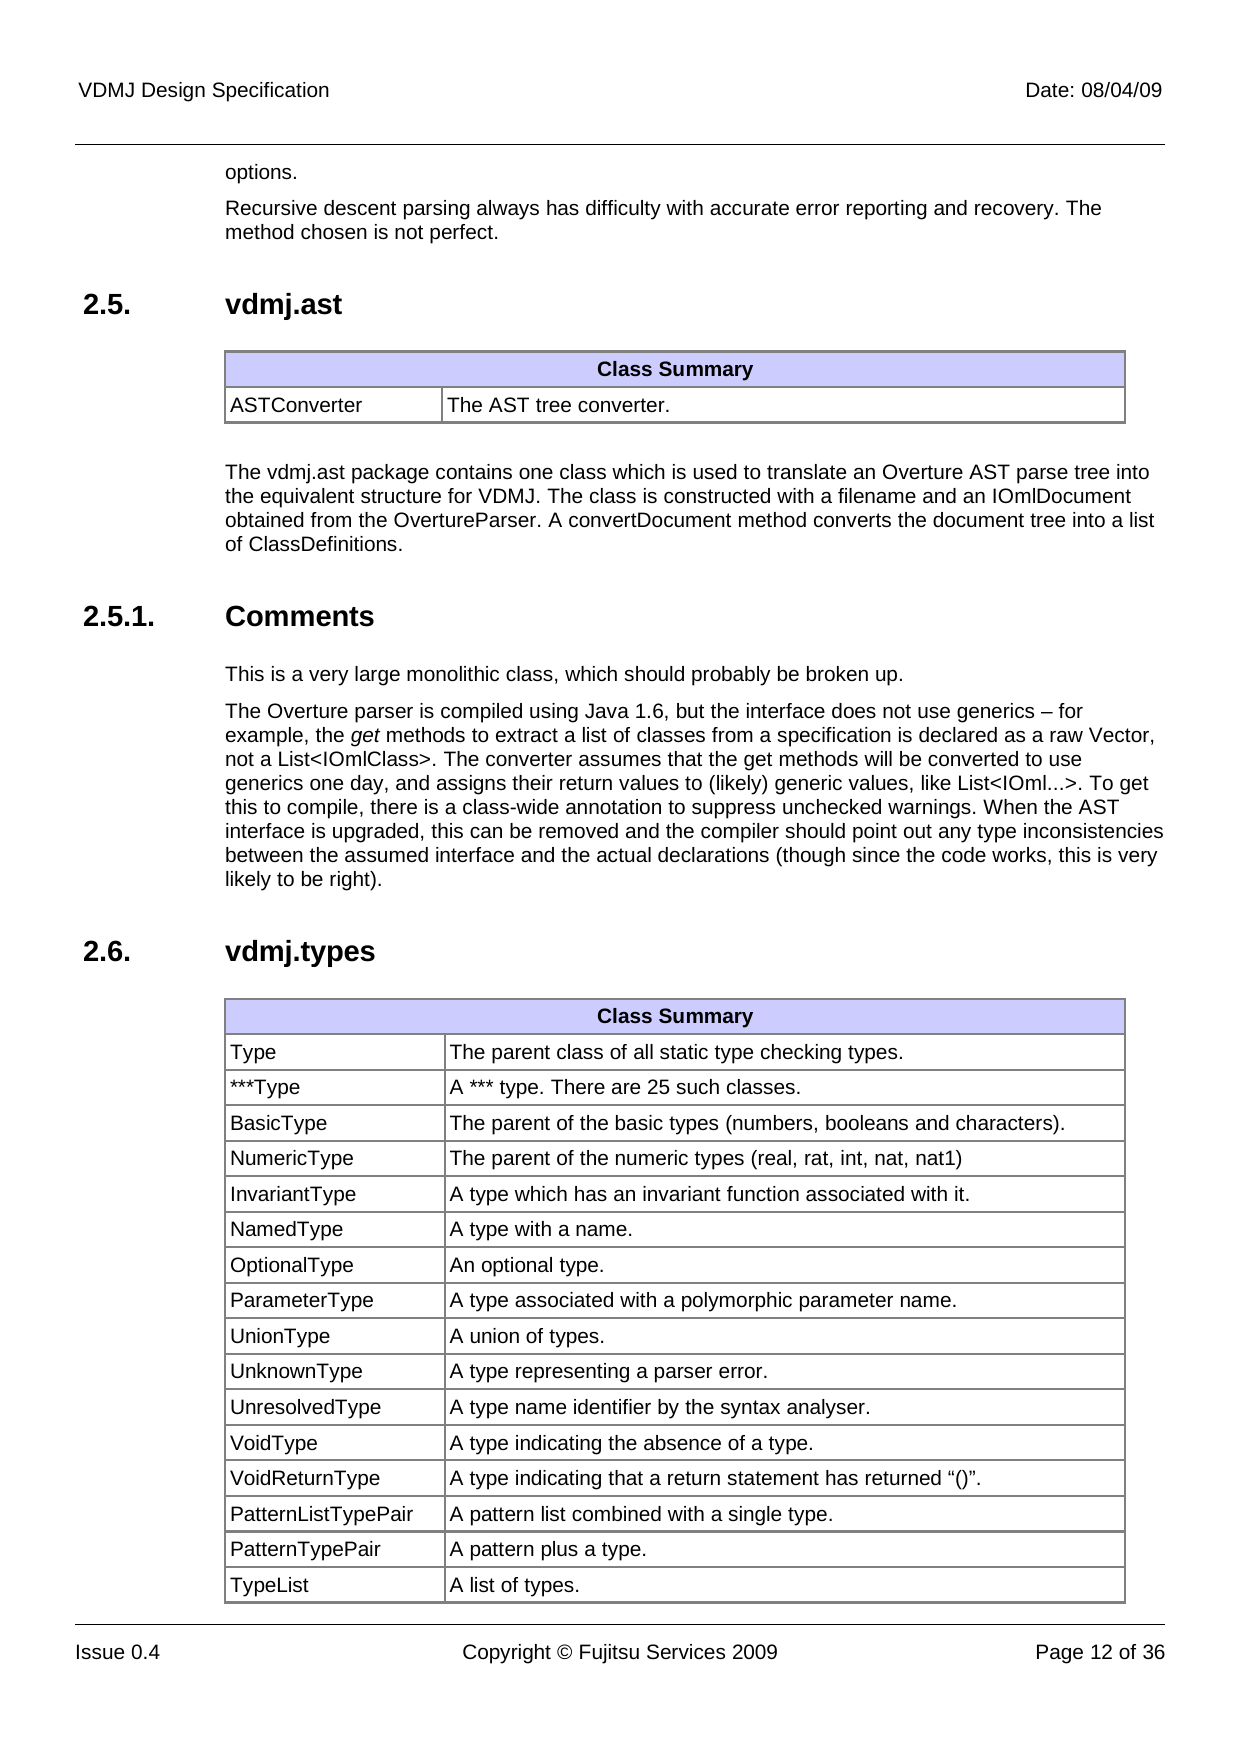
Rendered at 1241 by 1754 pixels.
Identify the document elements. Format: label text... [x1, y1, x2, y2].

table_cell A pattern plus a type. [446, 1533, 1124, 1566]
table_cell ASTConverter [226, 388, 441, 421]
table_cell NamedType [226, 1213, 444, 1246]
table_cell A type indicating that a return statement has returned “()”. [446, 1461, 1124, 1495]
table_cell TypeList [226, 1568, 444, 1601]
text The vdmj.ast package contains one class which is used to translate an Overture AST parse tree into the equivalent structure for VDMJ. The class is constructed with a filename and an IOmlDocument obtained from the OvertureParser. A convertDocument method converts the document tree into a list of ClassDefinitions. [225, 460, 1165, 556]
text options. [225, 160, 1165, 184]
table_cell NumericType [226, 1142, 444, 1175]
text This is a very large monolithic class, which should probably be broken up. [225, 662, 1165, 686]
table_cell A union of types. [446, 1319, 1124, 1353]
subtitle Comments [75, 599, 1165, 632]
table_cell A list of types. [446, 1568, 1124, 1601]
table_cell A *** type. There are 25 such classes. [446, 1071, 1124, 1104]
table_cell An optional type. [446, 1248, 1124, 1282]
table_cell A type which has an invariant function associated with it. [446, 1177, 1124, 1211]
table_cell A type with a name. [446, 1213, 1124, 1246]
table_cell The parent of the numeric types (real, rat, int, nat, nat1) [446, 1142, 1124, 1175]
table_cell The parent class of all static type checking types. [446, 1035, 1124, 1068]
table_cell InvariantType [226, 1177, 444, 1211]
subtitle vdmj.types [75, 934, 1165, 967]
text The Overture parser is compiled using Java 1.6, but the interface does not use generics – for example, the get methods to extract a list of classes from a specification is declared as a raw Vector, not a List<IOmlClass>. The converter assumes that the get methods will be converted to use generics one day, and assigns their return values to (likely) generic values, like List<IOml...>. To get this to compile, there is a class-wide annotation to suppress unchecked warnings. When the AST interface is upgraded, this can be removed and the compiler should point out any type inconsistencies between the assumed interface and the actual declarations (though since the code works, this is very likely to be right). [225, 699, 1165, 891]
table_cell UnresolvedType [226, 1390, 444, 1424]
table_cell VoidReturnType [226, 1461, 444, 1495]
table_cell The parent of the basic types (numbers, booleans and characters). [446, 1106, 1124, 1139]
table_cell A pattern list combined with a single type. [446, 1497, 1124, 1530]
table_cell UnionType [226, 1319, 444, 1353]
table_cell ParameterType [226, 1284, 444, 1317]
table_cell VoidType [226, 1426, 444, 1459]
table_cell ***Type [226, 1071, 444, 1104]
table_cell A type name identifier by the syntax analyser. [446, 1390, 1124, 1424]
table_cell PatternTypePair [226, 1533, 444, 1566]
table_cell BasicType [226, 1106, 444, 1139]
table_cell A type indicating the absence of a type. [446, 1426, 1124, 1459]
table_cell A type associated with a polymorphic parameter name. [446, 1284, 1124, 1317]
subtitle vdmj.ast [75, 287, 1165, 320]
table_cell OptionalType [226, 1248, 444, 1282]
table_cell UnknownType [226, 1355, 444, 1388]
table_cell The AST tree converter. [443, 388, 1124, 421]
text Recursive descent parsing always has difficulty with accurate error reporting and recovery. The method chosen is not perfect. [225, 196, 1165, 244]
table_cell PatternListTypePair [226, 1497, 444, 1530]
table_cell Type [226, 1035, 444, 1068]
table_header Class Summary [226, 353, 1124, 386]
table_cell A type representing a parser error. [446, 1355, 1124, 1388]
table_header Class Summary [226, 1000, 1124, 1033]
